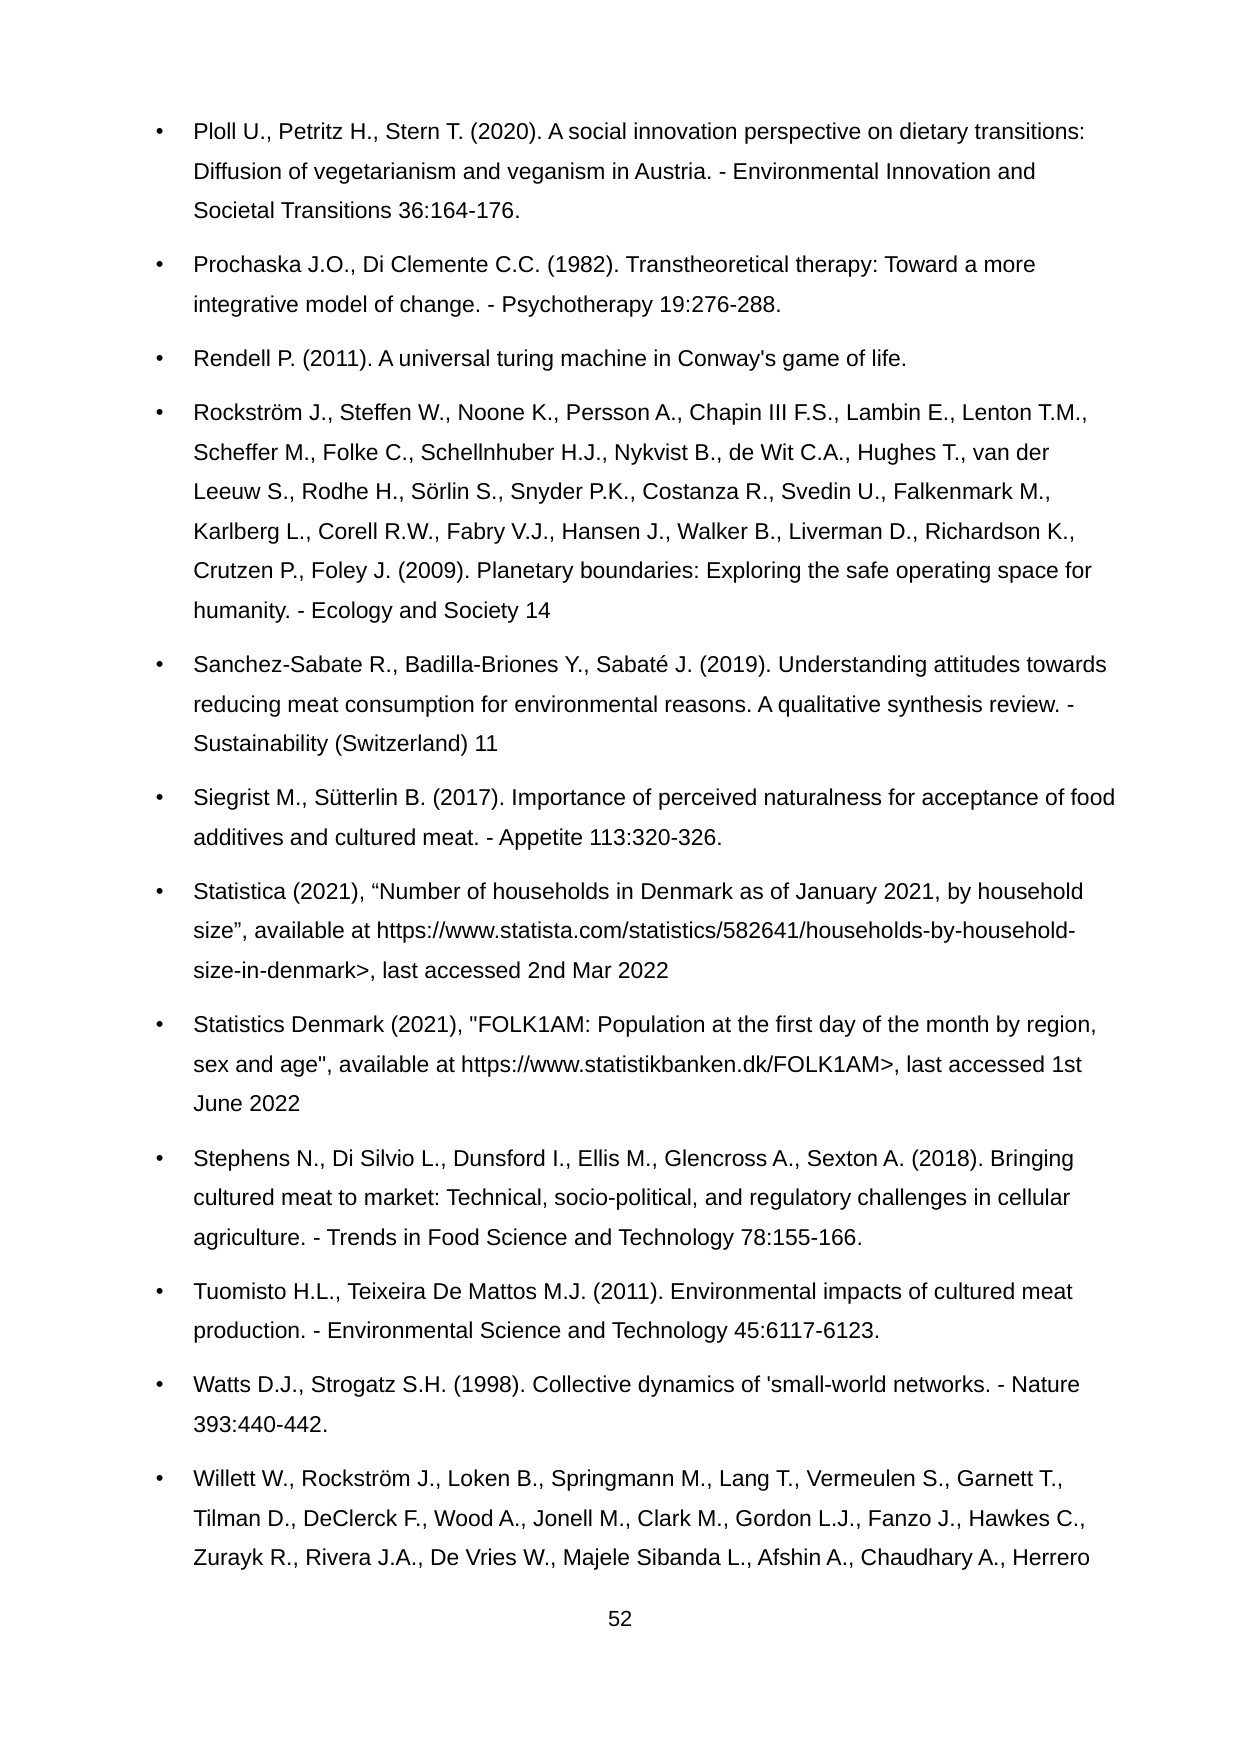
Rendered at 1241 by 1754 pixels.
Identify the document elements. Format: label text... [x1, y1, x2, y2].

list Sanchez-Sabate R., Badilla-Briones Y., Sabaté J. (2019). Understanding attitudes towards reducing meat consumption for environmental reasons. A qualitative synthesis review. - Sustainability (Switzerland) 11 [156, 651, 1122, 756]
list Prochaska J.O., Di Clemente C.C. (1982). Transtheoretical therapy: Toward a more integrative model of change. - Psychotherapy 19:276-288. [156, 251, 1122, 317]
list Watts D.J., Strogatz S.H. (1998). Collective dynamics of 'small-world networks. - Nature 393:440-442. [156, 1371, 1122, 1437]
list Siegrist M., Sütterlin B. (2017). Importance of perceived naturalness for acceptance of food additives and cultured meat. - Appetite 113:320-326. [156, 784, 1122, 850]
list Rockström J., Steffen W., Noone K., Persson A., Chapin III F.S., Lambin E., Lenton T.M., Scheffer M., Folke C., Schellnhuber H.J., Nykvist B., de Wit C.A., Hughes T., van der Leeuw S., Rodhe H., Sörlin S., Snyder P.K., Costanza R., Svedin U., Falkenmark M., Karlberg L., Corell R.W., Fabry V.J., Hansen J., Walker B., Liverman D., Richardson K., Crutzen P., Foley J. (2009). Planetary boundaries: Exploring the safe operating space for humanity. - Ecology and Society 14 [156, 399, 1122, 623]
list Statistica (2021), “Number of households in Denmark as of January 2021, by household size”, available at https://www.statista.com/statistics/582641/households-by-household-size-in-denmark>, last accessed 2nd Mar 2022 [156, 878, 1122, 983]
list Stephens N., Di Silvio L., Dunsford I., Ellis M., Glencross A., Sexton A. (2018). Bringing cultured meat to market: Technical, socio-political, and regulatory challenges in cellular agriculture. - Trends in Food Science and Technology 78:155-166. [156, 1144, 1122, 1250]
list Ploll U., Petritz H., Stern T. (2020). A social innovation perspective on dietary transitions: Diffusion of vegetarianism and veganism in Austria. - Environmental Innovation and Societal Transitions 36:164-176. [156, 118, 1122, 223]
list Tuomisto H.L., Teixeira De Mattos M.J. (2011). Environmental impacts of cultured meat production. - Environmental Science and Technology 45:6117-6123. [156, 1278, 1122, 1343]
list Willett W., Rockström J., Loken B., Springmann M., Lang T., Vermeulen S., Garnett T., Tilman D., DeClerck F., Wood A., Jonell M., Clark M., Gordon L.J., Fanzo J., Hawkes C., Zurayk R., Rivera J.A., De Vries W., Majele Sibanda L., Afshin A., Chaudhary A., Herrero [156, 1465, 1122, 1571]
list Rendell P. (2011). A universal turing machine in Conway's game of life. [156, 345, 1122, 371]
list Statistics Denmark (2021), "FOLK1AM: Population at the first day of the month by region, sex and age", available at https://www.statistikbanken.dk/FOLK1AM>, last accessed 1st June 2022 [156, 1011, 1122, 1117]
